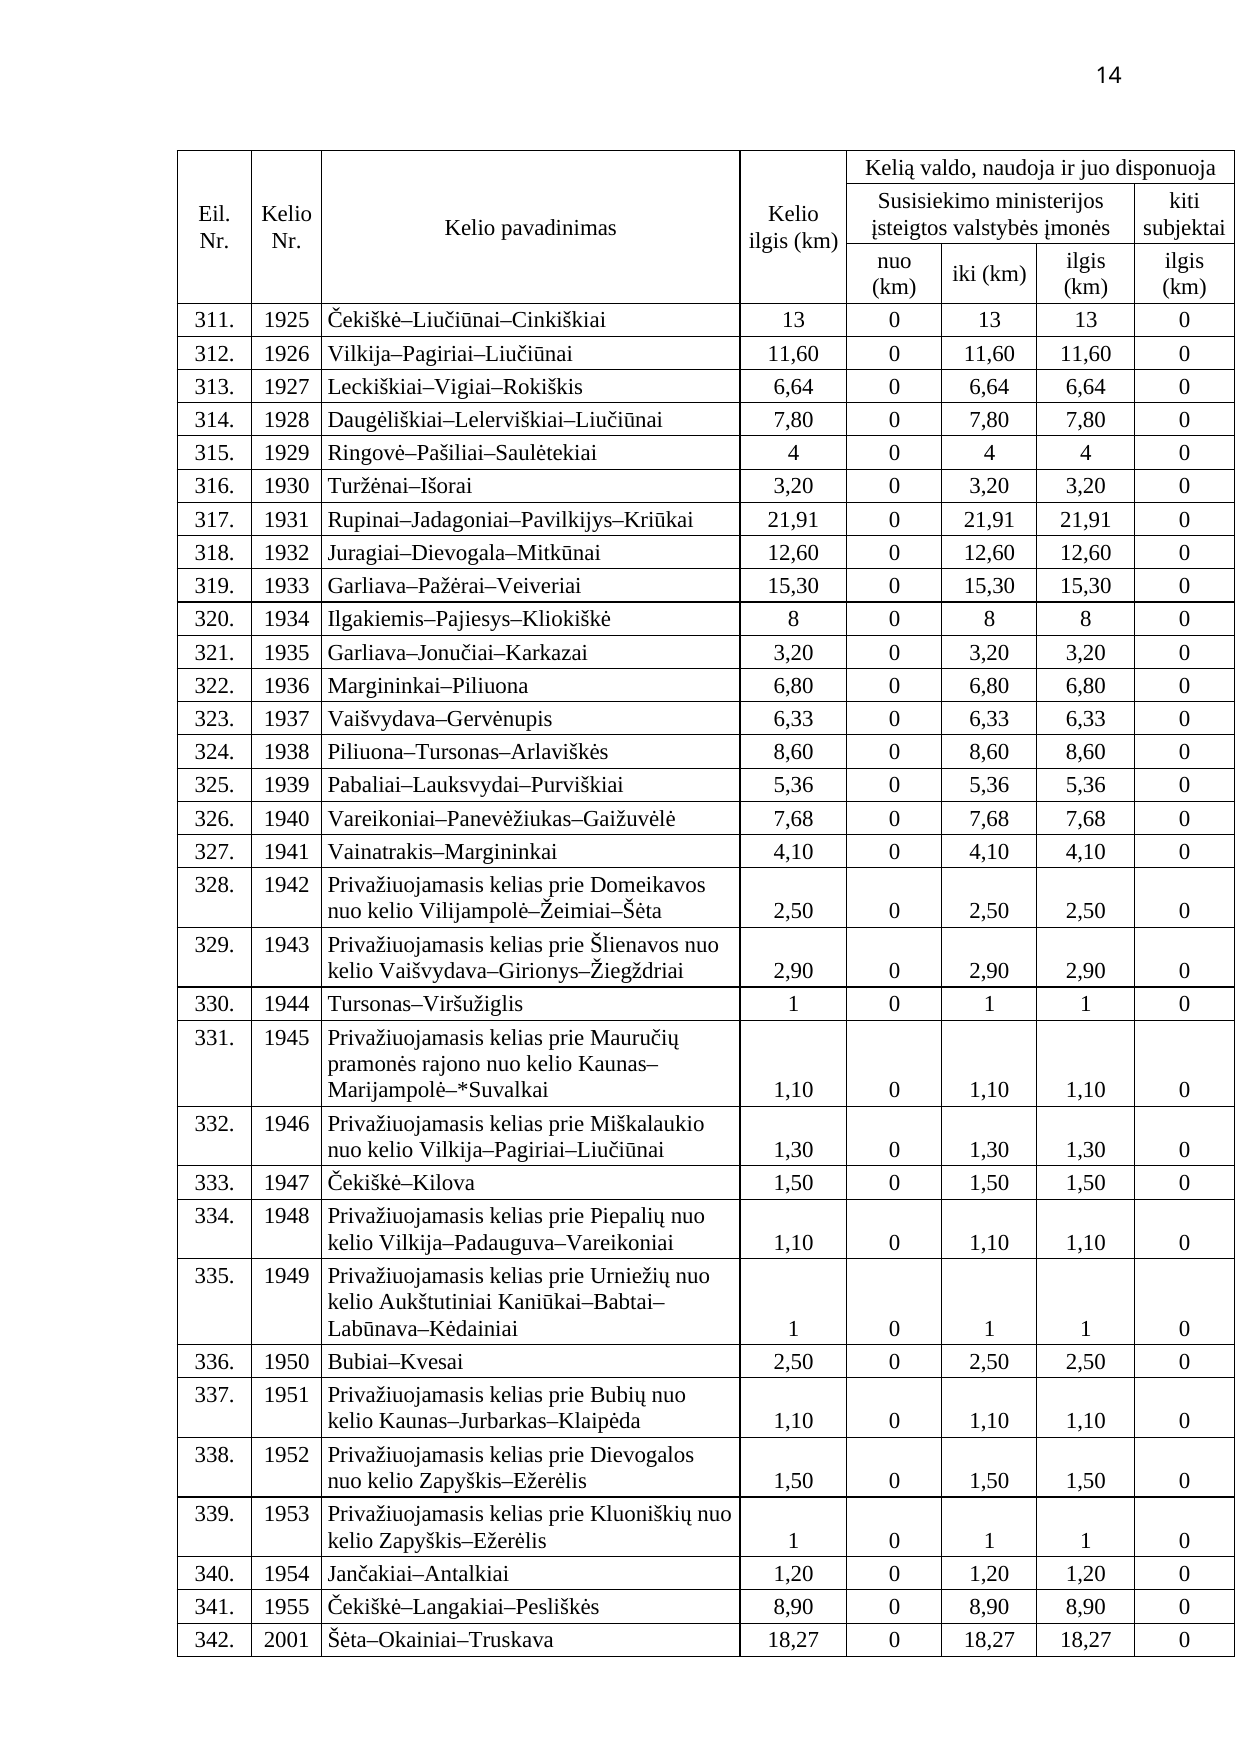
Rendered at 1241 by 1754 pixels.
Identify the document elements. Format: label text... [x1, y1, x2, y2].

table_cell 1951 [252, 1378, 321, 1437]
table_cell 1,20 [741, 1557, 846, 1589]
table_cell 1,30 [1037, 1107, 1134, 1165]
table_cell 6,33 [741, 702, 846, 734]
table_cell 1,30 [942, 1107, 1036, 1165]
table_cell 326. [178, 802, 251, 834]
table_cell 1955 [252, 1590, 321, 1622]
table_cell Privažiuojamasis kelias prie Bubių nuo kelio Kaunas–Jurbarkas–Klaipėda [322, 1378, 739, 1437]
table_cell 0 [847, 1166, 941, 1198]
table_cell 0 [1135, 304, 1234, 336]
table_cell 2,90 [942, 928, 1036, 986]
table_cell Susisiekimo ministerijos įsteigtos valstybės įmonės [847, 184, 1134, 243]
table_cell 0 [1135, 702, 1234, 734]
table_cell 0 [1135, 636, 1234, 668]
table_cell 1,20 [942, 1557, 1036, 1589]
table_cell 2,50 [741, 1345, 846, 1377]
table_cell 1,20 [1037, 1557, 1134, 1589]
table_cell 6,80 [741, 669, 846, 701]
table_cell 340. [178, 1557, 251, 1589]
table_cell 7,68 [942, 802, 1036, 834]
table_cell 1,50 [942, 1438, 1036, 1496]
table_cell 1940 [252, 802, 321, 834]
table_cell 0 [1135, 1378, 1234, 1437]
table_cell 1942 [252, 868, 321, 927]
table_cell 0 [1135, 470, 1234, 502]
table_cell 1,10 [942, 1021, 1036, 1106]
table_cell 1952 [252, 1438, 321, 1496]
table_cell 0 [847, 503, 941, 535]
table_cell 7,80 [942, 403, 1036, 435]
table_cell 8,90 [1037, 1590, 1134, 1622]
table_cell 4,10 [1037, 835, 1134, 867]
table_cell 338. [178, 1438, 251, 1496]
table_cell 0 [1135, 370, 1234, 402]
table_cell 0 [1135, 1021, 1234, 1106]
table_cell 1927 [252, 370, 321, 402]
table_cell Jančakiai–Antalkiai [322, 1557, 739, 1589]
table_cell 1,10 [741, 1378, 846, 1437]
table_cell 0 [847, 569, 941, 601]
table_cell Privažiuojamasis kelias prie Urniežių nuo kelio Aukštutiniai Kaniūkai–Babtai–Labūnava–Kėdainiai [322, 1259, 739, 1344]
table_header Kelio ilgis (km) [741, 151, 846, 302]
table_cell 3,20 [942, 470, 1036, 502]
table_cell 0 [847, 1021, 941, 1106]
table_cell 8,60 [1037, 735, 1134, 768]
table_cell 0 [847, 735, 941, 768]
table_cell 18,27 [1037, 1624, 1134, 1656]
table_cell 337. [178, 1378, 251, 1437]
table_cell 0 [847, 304, 941, 336]
table_cell 11,60 [942, 337, 1036, 369]
table_cell 341. [178, 1590, 251, 1622]
table_cell iki (km) [942, 244, 1036, 302]
table_cell 0 [1135, 868, 1234, 927]
table_cell 0 [847, 1590, 941, 1622]
table_cell Garliava–Jonučiai–Karkazai [322, 636, 739, 668]
table_cell 0 [847, 835, 941, 867]
table_cell 1 [942, 1259, 1036, 1344]
table_cell 0 [847, 868, 941, 927]
table_cell 0 [1135, 536, 1234, 568]
table_cell 2,50 [942, 868, 1036, 927]
table_cell 0 [847, 403, 941, 435]
table_cell ilgis (km) [1135, 244, 1234, 302]
table_cell 0 [847, 1557, 941, 1589]
table_cell 1944 [252, 988, 321, 1020]
table_cell 4,10 [741, 835, 846, 867]
table_cell Privažiuojamasis kelias prie Miškalaukio nuo kelio Vilkija–Pagiriai–Liučiūnai [322, 1107, 739, 1165]
table_cell 7,68 [1037, 802, 1134, 834]
table_cell 0 [847, 1624, 941, 1656]
table_cell 0 [847, 769, 941, 801]
table_cell 0 [1135, 403, 1234, 435]
table_cell 2,50 [942, 1345, 1036, 1377]
table_cell 1939 [252, 769, 321, 801]
table_cell 0 [847, 1200, 941, 1258]
table_cell 8,60 [741, 735, 846, 768]
table_cell 1 [1037, 1259, 1134, 1344]
table_cell 1,10 [942, 1378, 1036, 1437]
table_cell 4 [741, 436, 846, 468]
table_cell 0 [1135, 988, 1234, 1020]
table_cell 1943 [252, 928, 321, 986]
table_cell 0 [847, 370, 941, 402]
table_cell 0 [1135, 603, 1234, 635]
table_cell 1929 [252, 436, 321, 468]
table_cell 13 [1037, 304, 1134, 336]
table_cell 0 [1135, 1200, 1234, 1258]
table_cell 2,90 [1037, 928, 1134, 986]
table_cell 1 [741, 1498, 846, 1556]
table_cell 7,80 [1037, 403, 1134, 435]
table_cell 0 [1135, 1345, 1234, 1377]
table_cell 324. [178, 735, 251, 768]
table_cell 1,10 [741, 1200, 846, 1258]
table_cell 1,10 [741, 1021, 846, 1106]
table_cell 1 [741, 1259, 846, 1344]
table_cell 5,36 [942, 769, 1036, 801]
table_cell Garliava–Pažėrai–Veiveriai [322, 569, 739, 601]
table_cell 317. [178, 503, 251, 535]
table_cell 12,60 [942, 536, 1036, 568]
table_cell 18,27 [741, 1624, 846, 1656]
table_header Eil. Nr. [178, 151, 251, 302]
table_cell 6,64 [942, 370, 1036, 402]
table_header Kelią valdo, naudoja ir juo disponuoja [847, 151, 1234, 183]
table_cell Leckiškiai–Vigiai–Rokiškis [322, 370, 739, 402]
table_cell 3,20 [1037, 470, 1134, 502]
table_cell 329. [178, 928, 251, 986]
table_cell 3,20 [741, 470, 846, 502]
table_cell 312. [178, 337, 251, 369]
table_cell 1,10 [942, 1200, 1036, 1258]
table_cell 1 [1037, 988, 1134, 1020]
table_cell 328. [178, 868, 251, 927]
table_cell 0 [847, 928, 941, 986]
table_cell 7,68 [741, 802, 846, 834]
table_cell 0 [847, 802, 941, 834]
table_cell 313. [178, 370, 251, 402]
table_cell 1950 [252, 1345, 321, 1377]
table_cell 2001 [252, 1624, 321, 1656]
table_cell 12,60 [1037, 536, 1134, 568]
table_cell 335. [178, 1259, 251, 1344]
table_cell 1 [1037, 1498, 1134, 1556]
table_cell 0 [1135, 337, 1234, 369]
table_cell 2,50 [1037, 1345, 1134, 1377]
table_cell 1954 [252, 1557, 321, 1589]
table_cell 319. [178, 569, 251, 601]
table_cell 1935 [252, 636, 321, 668]
table_cell 13 [942, 304, 1036, 336]
table_cell 13 [741, 304, 846, 336]
table_cell 342. [178, 1624, 251, 1656]
table_cell 6,80 [1037, 669, 1134, 701]
table_cell 0 [1135, 928, 1234, 986]
table_cell 318. [178, 536, 251, 568]
table_cell 3,20 [741, 636, 846, 668]
table_cell Privažiuojamasis kelias prie Piepalių nuo kelio Vilkija–Padauguva–Vareikoniai [322, 1200, 739, 1258]
table_cell 1945 [252, 1021, 321, 1106]
table_cell 0 [1135, 1498, 1234, 1556]
table_cell Bubiai–Kvesai [322, 1345, 739, 1377]
table_cell Privažiuojamasis kelias prie Šlienavos nuo kelio Vaišvydava–Girionys–Žiegždriai [322, 928, 739, 986]
table_cell 1934 [252, 603, 321, 635]
table_cell Ringovė–Pašiliai–Saulėtekiai [322, 436, 739, 468]
table_cell 2,50 [741, 868, 846, 927]
table_cell 339. [178, 1498, 251, 1556]
table_cell 15,30 [942, 569, 1036, 601]
table_cell 1,10 [1037, 1021, 1134, 1106]
table_cell 1948 [252, 1200, 321, 1258]
table_cell Vareikoniai–Panevėžiukas–Gaižuvėlė [322, 802, 739, 834]
table_cell 8,60 [942, 735, 1036, 768]
table_cell ilgis (km) [1037, 244, 1134, 302]
table_cell 2,50 [1037, 868, 1134, 927]
table_cell 1926 [252, 337, 321, 369]
table_cell 0 [1135, 769, 1234, 801]
table_cell 4,10 [942, 835, 1036, 867]
table_cell Čekiškė–Liučiūnai–Cinkiškiai [322, 304, 739, 336]
table_cell 1,50 [741, 1166, 846, 1198]
table_cell Daugėliškiai–Lelerviškiai–Liučiūnai [322, 403, 739, 435]
table_cell 8 [942, 603, 1036, 635]
table_cell 1928 [252, 403, 321, 435]
table_cell 8 [1037, 603, 1134, 635]
table_cell 5,36 [741, 769, 846, 801]
table_cell 21,91 [942, 503, 1036, 535]
table_cell 0 [847, 1259, 941, 1344]
table_cell Privažiuojamasis kelias prie Dievogalos nuo kelio Zapyškis–Ežerėlis [322, 1438, 739, 1496]
table_header Kelio Nr. [252, 151, 321, 302]
table_cell 0 [1135, 436, 1234, 468]
table_cell 0 [1135, 669, 1234, 701]
table_cell 314. [178, 403, 251, 435]
table_cell 0 [1135, 1166, 1234, 1198]
table_cell 0 [1135, 1438, 1234, 1496]
table_cell 12,60 [741, 536, 846, 568]
table_cell 1,30 [741, 1107, 846, 1165]
table_cell 6,33 [1037, 702, 1134, 734]
table_cell Vainatrakis–Margininkai [322, 835, 739, 867]
table_cell 15,30 [741, 569, 846, 601]
table_cell 6,64 [741, 370, 846, 402]
table_cell 333. [178, 1166, 251, 1198]
table_cell 4 [942, 436, 1036, 468]
table_cell 315. [178, 436, 251, 468]
table_cell 0 [847, 1498, 941, 1556]
table_cell 1925 [252, 304, 321, 336]
table_cell 1949 [252, 1259, 321, 1344]
table_cell 3,20 [1037, 636, 1134, 668]
table_cell 0 [1135, 1624, 1234, 1656]
table_cell 0 [1135, 569, 1234, 601]
table_cell 8,90 [741, 1590, 846, 1622]
table_cell 1,10 [1037, 1378, 1134, 1437]
table_cell 5,36 [1037, 769, 1134, 801]
table_cell 1 [741, 988, 846, 1020]
table_cell Čekiškė–Langakiai–Pesliškės [322, 1590, 739, 1622]
table_cell Vaišvydava–Gervėnupis [322, 702, 739, 734]
table_cell Šėta–Okainiai–Truskava [322, 1624, 739, 1656]
table_cell 0 [847, 603, 941, 635]
table_cell 0 [847, 470, 941, 502]
table_cell kiti subjektai [1135, 184, 1234, 243]
table_cell 1953 [252, 1498, 321, 1556]
table_cell 11,60 [1037, 337, 1134, 369]
table_cell 1,50 [942, 1166, 1036, 1198]
table_cell 322. [178, 669, 251, 701]
table_cell 323. [178, 702, 251, 734]
table_cell 1946 [252, 1107, 321, 1165]
table_cell Privažiuojamasis kelias prie Mauručių pramonės rajono nuo kelio Kaunas–Marijampolė–*Suvalkai [322, 1021, 739, 1106]
table_cell 331. [178, 1021, 251, 1106]
table_cell 0 [847, 636, 941, 668]
table_cell 1,50 [741, 1438, 846, 1496]
table_cell 0 [847, 702, 941, 734]
table_cell 0 [847, 536, 941, 568]
table_cell 6,64 [1037, 370, 1134, 402]
table_cell 0 [847, 1345, 941, 1377]
table_cell Piliuona–Tursonas–Arlaviškės [322, 735, 739, 768]
table_cell 1931 [252, 503, 321, 535]
table_cell 18,27 [942, 1624, 1036, 1656]
table_cell 1932 [252, 536, 321, 568]
table_cell Tursonas–Viršužiglis [322, 988, 739, 1020]
table_cell 1947 [252, 1166, 321, 1198]
table_cell 320. [178, 603, 251, 635]
table_cell Privažiuojamasis kelias prie Kluoniškių nuo kelio Zapyškis–Ežerėlis [322, 1498, 739, 1556]
table_cell 7,80 [741, 403, 846, 435]
table_cell 4 [1037, 436, 1134, 468]
table_cell 0 [1135, 835, 1234, 867]
table_cell 1 [942, 1498, 1036, 1556]
table_cell 21,91 [741, 503, 846, 535]
table_cell 311. [178, 304, 251, 336]
table_cell 0 [1135, 1107, 1234, 1165]
table_cell 325. [178, 769, 251, 801]
table_cell 2,90 [741, 928, 846, 986]
table_cell 6,33 [942, 702, 1036, 734]
table_cell 1,50 [1037, 1166, 1134, 1198]
table_cell 334. [178, 1200, 251, 1258]
table_cell 332. [178, 1107, 251, 1165]
table_cell 0 [847, 436, 941, 468]
table_cell 15,30 [1037, 569, 1134, 601]
table_cell 321. [178, 636, 251, 668]
table_cell 316. [178, 470, 251, 502]
table_cell 1937 [252, 702, 321, 734]
table_cell 0 [847, 1107, 941, 1165]
table_cell 1,50 [1037, 1438, 1134, 1496]
table_header Kelio pavadinimas [322, 151, 739, 302]
table_cell 0 [847, 988, 941, 1020]
table_cell 6,80 [942, 669, 1036, 701]
table_cell 0 [847, 1438, 941, 1496]
table_cell Margininkai–Piliuona [322, 669, 739, 701]
table_cell 0 [1135, 503, 1234, 535]
table_cell 0 [1135, 1259, 1234, 1344]
table_cell 327. [178, 835, 251, 867]
table_cell 0 [1135, 1557, 1234, 1589]
table_cell 11,60 [741, 337, 846, 369]
table_cell 0 [847, 669, 941, 701]
table_cell 0 [847, 337, 941, 369]
table_cell 1936 [252, 669, 321, 701]
table_cell 336. [178, 1345, 251, 1377]
table_cell nuo (km) [847, 244, 941, 302]
table_cell Turžėnai–Išorai [322, 470, 739, 502]
table_cell 8,90 [942, 1590, 1036, 1622]
table_cell 0 [1135, 735, 1234, 768]
table_cell 0 [1135, 802, 1234, 834]
table_cell 8 [741, 603, 846, 635]
table_cell Čekiškė–Kilova [322, 1166, 739, 1198]
table_cell 0 [847, 1378, 941, 1437]
table_cell Ilgakiemis–Pajiesys–Kliokiškė [322, 603, 739, 635]
table_cell 1 [942, 988, 1036, 1020]
table_cell 21,91 [1037, 503, 1134, 535]
table_cell Vilkija–Pagiriai–Liučiūnai [322, 337, 739, 369]
table_cell 0 [1135, 1590, 1234, 1622]
table_cell Rupinai–Jadagoniai–Pavilkijys–Kriūkai [322, 503, 739, 535]
table_cell 1933 [252, 569, 321, 601]
table_cell 3,20 [942, 636, 1036, 668]
table_cell 330. [178, 988, 251, 1020]
table_cell 1941 [252, 835, 321, 867]
table_cell Juragiai–Dievogala–Mitkūnai [322, 536, 739, 568]
table_cell Pabaliai–Lauksvydai–Purviškiai [322, 769, 739, 801]
table_cell 1930 [252, 470, 321, 502]
table_cell Privažiuojamasis kelias prie Domeikavos nuo kelio Vilijampolė–Žeimiai–Šėta [322, 868, 739, 927]
table_cell 1,10 [1037, 1200, 1134, 1258]
table_cell 1938 [252, 735, 321, 768]
